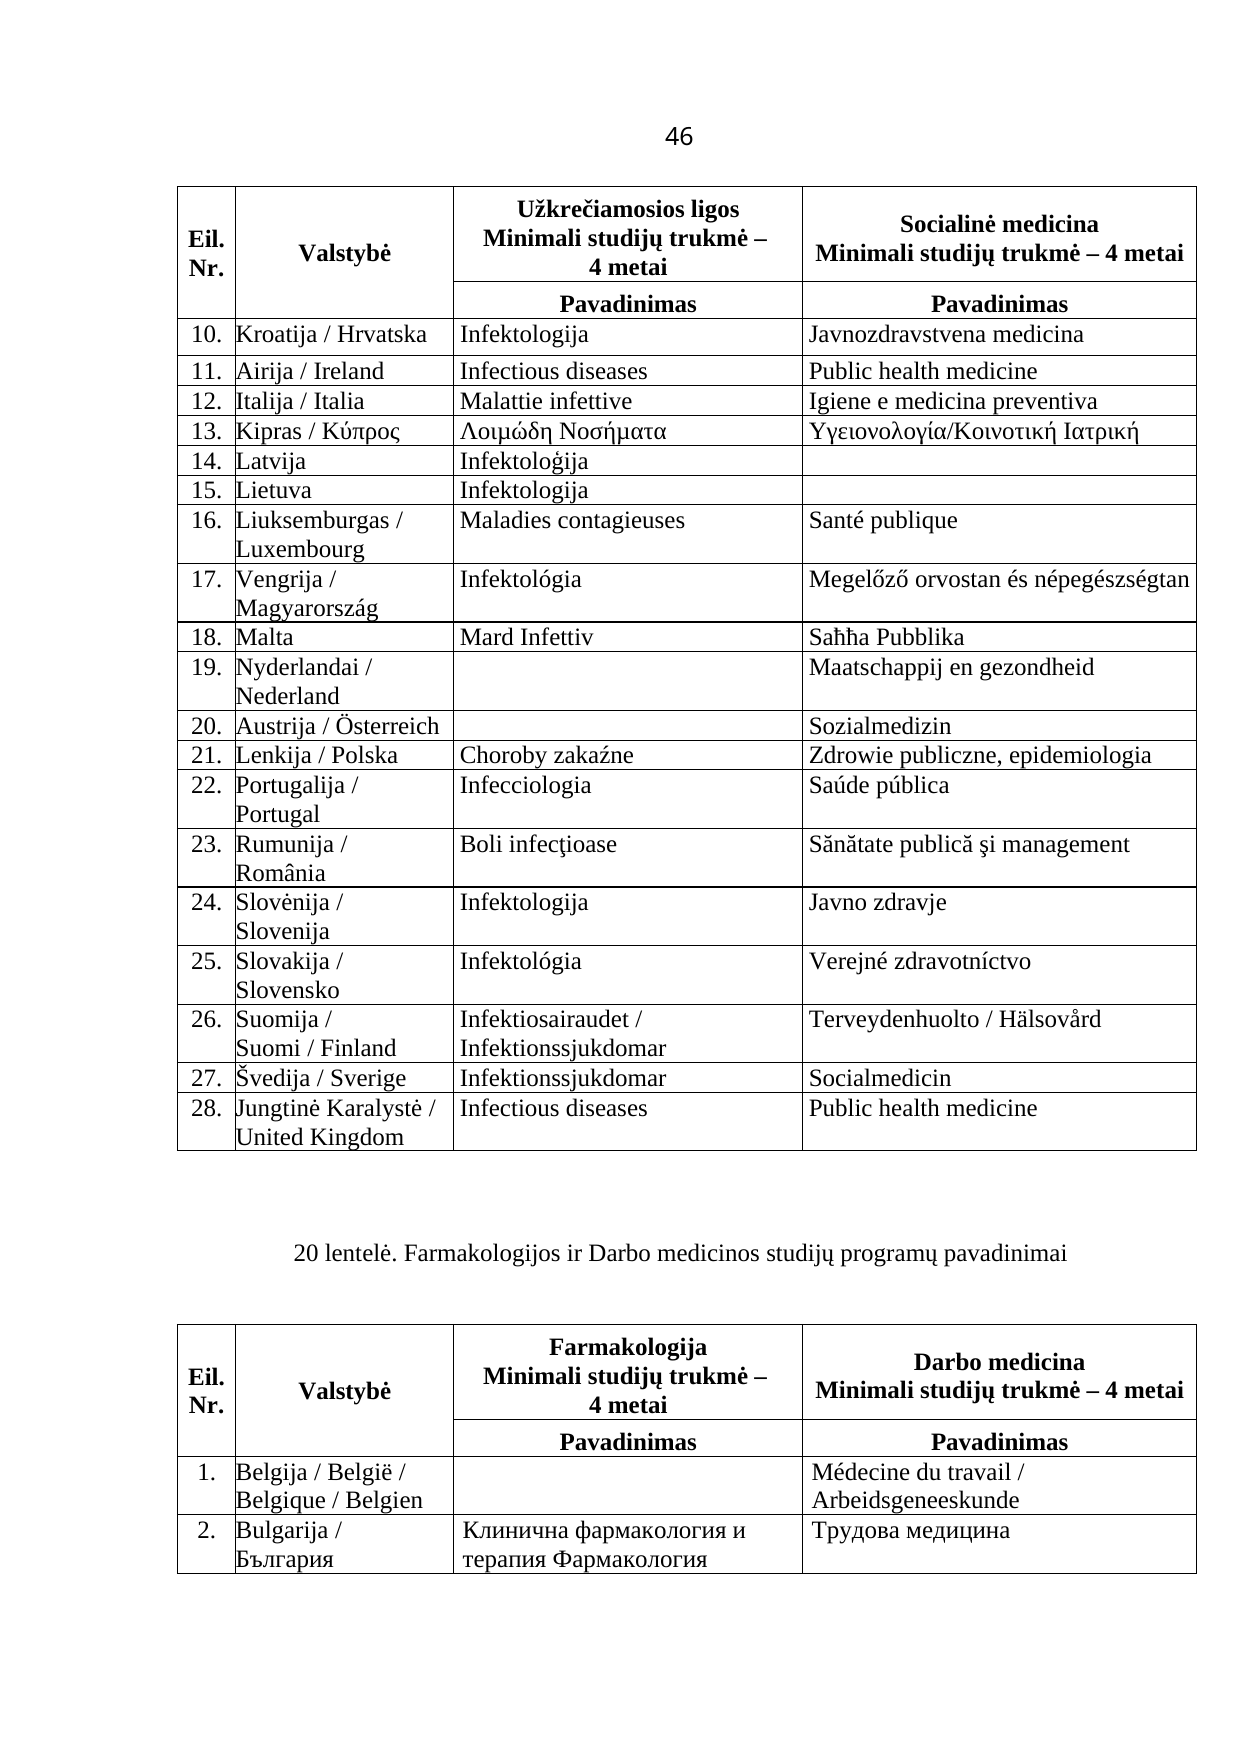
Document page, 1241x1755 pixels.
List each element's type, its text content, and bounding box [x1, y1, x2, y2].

table_cell Liuksemburgas / Luxembourg [236, 505, 453, 563]
table_cell Mard Infettiv [454, 623, 802, 651]
table_header Valstybė [236, 187, 453, 318]
table_cell Megelőző orvostan és népegészségtan [803, 564, 1196, 621]
table_cell Трудова медицина [803, 1515, 1196, 1573]
table_cell Infektológia [454, 564, 802, 621]
table_cell Infektoloģija [454, 446, 802, 474]
table_cell 11. [178, 356, 235, 385]
table_cell Public health medicine [803, 1093, 1196, 1150]
table_cell Pavadinimas [803, 282, 1196, 318]
table_cell Maladies contagieuses [454, 505, 802, 563]
table_cell Υγειονολογία/Κοινοτική Ιατρική [803, 416, 1196, 445]
table_header Užkrečiamosios ligos Minimali studijų trukmė – 4 metai [454, 187, 802, 281]
table_cell Jungtinė Karalystė / United Kingdom [236, 1093, 453, 1150]
table_cell 2. [178, 1515, 235, 1573]
table_cell Infektologija [454, 476, 802, 504]
table_cell Médecine du travail / Arbeidsgeneeskunde [803, 1457, 1196, 1514]
table_cell 14. [178, 446, 235, 474]
table_cell 20. [178, 711, 235, 739]
table_cell Λοιµώδη Νοσήµατα [454, 416, 802, 445]
table_header Eil. Nr. [178, 187, 235, 318]
table_cell Malattie infettive [454, 386, 802, 415]
table_cell 17. [178, 564, 235, 621]
table_cell Maatschappij en gezondheid [803, 652, 1196, 710]
table_cell Infectious diseases [454, 1093, 802, 1150]
table_cell Infektionssjukdomar [454, 1063, 802, 1092]
table_cell 24. [178, 888, 235, 945]
table_header Socialinė medicina Minimali studijų trukmė – 4 metai [803, 187, 1196, 281]
table_cell Austrija / Österreich [236, 711, 453, 739]
table_cell Kipras / Κύπρος [236, 416, 453, 445]
table_cell Public health medicine [803, 356, 1196, 385]
table_cell 18. [178, 623, 235, 651]
table_cell Socialmedicin [803, 1063, 1196, 1092]
table_cell Zdrowie publiczne, epidemiologia [803, 741, 1196, 769]
table_cell 25. [178, 946, 235, 1003]
table_cell 22. [178, 770, 235, 828]
table_cell Infektologija [454, 319, 802, 355]
table_cell Javno zdravje [803, 888, 1196, 945]
table_cell Sozialmedizin [803, 711, 1196, 739]
table_cell Sănătate publică şi management [803, 829, 1196, 886]
table_cell 28. [178, 1093, 235, 1150]
table_header Farmakologija Minimali studijų trukmė – 4 metai [454, 1325, 802, 1418]
table_cell [803, 446, 1196, 474]
table_cell Infectious diseases [454, 356, 802, 385]
table_cell Choroby zakaźne [454, 741, 802, 769]
table_cell Malta [236, 623, 453, 651]
table_cell Italija / Italia [236, 386, 453, 415]
table_cell 15. [178, 476, 235, 504]
table_cell Airija / Ireland [236, 356, 453, 385]
table_cell 13. [178, 416, 235, 445]
table_cell Клинична фармакология и терапия Фармакология [454, 1515, 802, 1573]
table_cell Infektiosairaudet / Infektionssjukdomar [454, 1005, 802, 1062]
table_cell 27. [178, 1063, 235, 1092]
table_cell Santé publique [803, 505, 1196, 563]
table_cell Javnozdravstvena medicina [803, 319, 1196, 355]
table_header Valstybė [236, 1325, 453, 1456]
table_cell [454, 1457, 802, 1514]
table_cell Slovėnija / Slovenija [236, 888, 453, 945]
table_cell Saħħa Pubblika [803, 623, 1196, 651]
table_cell 1. [178, 1457, 235, 1514]
table_cell Lenkija / Polska [236, 741, 453, 769]
table_cell Bulgarija / България [236, 1515, 453, 1573]
table_cell Boli infecţioase [454, 829, 802, 886]
table_cell Nyderlandai / Nederland [236, 652, 453, 710]
table_cell 19. [178, 652, 235, 710]
table_cell Kroatija / Hrvatska [236, 319, 453, 355]
table_cell 23. [178, 829, 235, 886]
table_cell Suomija / Suomi / Finland [236, 1005, 453, 1062]
table_cell [454, 652, 802, 710]
table_cell [454, 711, 802, 739]
table_cell 10. [178, 319, 235, 355]
text 20 lentelė. Farmakologijos ir Darbo medicinos studijų programų pavadinimai [177, 1238, 1183, 1266]
table_cell Pavadinimas [454, 1420, 802, 1456]
table_cell Slovakija / Slovensko [236, 946, 453, 1003]
table_cell Terveydenhuolto / Hälsovård [803, 1005, 1196, 1062]
table_cell Verejné zdravotníctvo [803, 946, 1196, 1003]
table_cell Lietuva [236, 476, 453, 504]
table_cell Pavadinimas [454, 282, 802, 318]
table_cell Infecciologia [454, 770, 802, 828]
table_cell 21. [178, 741, 235, 769]
table_cell Rumunija / România [236, 829, 453, 886]
table_cell Portugalija / Portugal [236, 770, 453, 828]
table_cell Belgija / België / Belgique / Belgien [236, 1457, 453, 1514]
table_cell Švedija / Sverige [236, 1063, 453, 1092]
table_header Eil. Nr. [178, 1325, 235, 1456]
table_header Darbo medicina Minimali studijų trukmė – 4 metai [803, 1325, 1196, 1418]
table_cell Saúde pública [803, 770, 1196, 828]
table_cell 12. [178, 386, 235, 415]
table_cell Pavadinimas [803, 1420, 1196, 1456]
table_cell 16. [178, 505, 235, 563]
table_cell [803, 476, 1196, 504]
table_cell Igiene e medicina preventiva [803, 386, 1196, 415]
table_cell 26. [178, 1005, 235, 1062]
table_cell Infektológia [454, 946, 802, 1003]
table_cell Vengrija / Magyarország [236, 564, 453, 621]
table_cell Latvija [236, 446, 453, 474]
table_cell Infektologija [454, 888, 802, 945]
